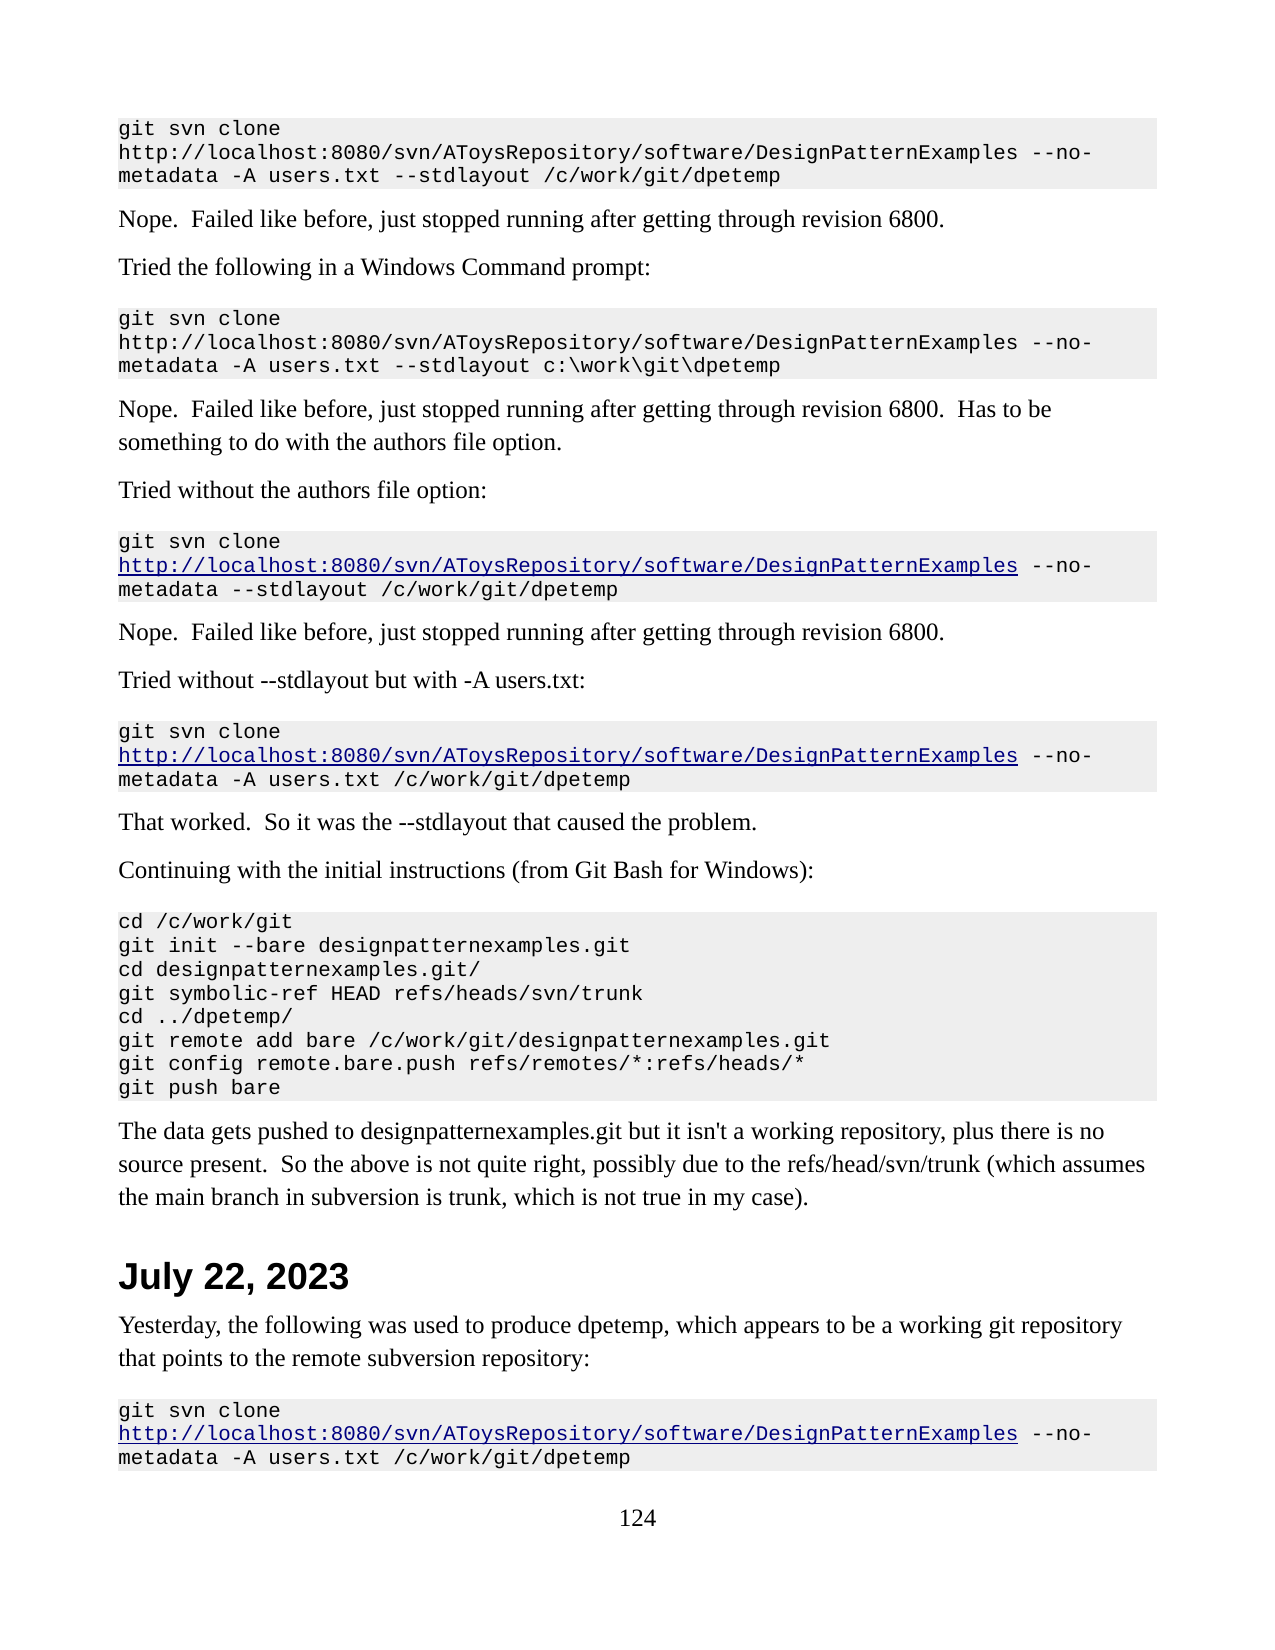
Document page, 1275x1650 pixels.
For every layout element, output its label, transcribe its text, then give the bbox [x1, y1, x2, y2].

text git svn clone http://localhost:8080/svn/AToysRepository/software/DesignPatternExamples --no-metadata --stdlayout /c/work/git/dpetemp [118, 531, 1157, 602]
text cd designpatternexamples.git/ [118, 959, 1157, 982]
text git svn clone http://localhost:8080/svn/AToysRepository/software/DesignPatternExamples --no-metadata -A users.txt /c/work/git/dpetemp [118, 721, 1157, 792]
text Tried the following in a Windows Command prompt: [118, 252, 1157, 280]
text git init --bare designpatternexamples.git [118, 935, 1157, 959]
text Continuing with the initial instructions (from Git Bash for Windows): [118, 855, 1157, 884]
text git svn clone http://localhost:8080/svn/AToysRepository/software/DesignPatternExamples --no-metadata -A users.txt --stdlayout c:\work\git\dpetemp [118, 308, 1157, 379]
text The data gets pushed to designpatternexamples.git but it isn't a working repository, plus there is no source present. So the above is not quite right, possibly due to the refs/head/svn/trunk (which assumes the main branch in subversion is trunk, which is not true in my case). [118, 1116, 1157, 1211]
text git svn clone http://localhost:8080/svn/AToysRepository/software/DesignPatternExamples --no-metadata -A users.txt /c/work/git/dpetemp [118, 1399, 1157, 1471]
text Nope. Failed like before, just stopped running after getting through revision 6800. [118, 617, 1157, 646]
text Tried without --stdlayout but with -A users.txt: [118, 665, 1157, 694]
text git symbolic-ref HEAD refs/heads/svn/trunk [118, 982, 1157, 1006]
text Nope. Failed like before, just stopped running after getting through revision 6800. [118, 204, 1157, 233]
text cd ../dpetemp/ [118, 1006, 1157, 1030]
subtitle July 22, 2023 [118, 1254, 1157, 1297]
text Yesterday, the following was used to produce dpetemp, which appears to be a working git repository that points to the remote subversion repository: [118, 1310, 1157, 1372]
text Tried without the authors file option: [118, 475, 1157, 503]
text That worked. So it was the --stdlayout that caused the problem. [118, 807, 1157, 836]
text cd /c/work/git [118, 912, 1157, 935]
text git config remote.bare.push refs/remotes/*:refs/heads/* [118, 1053, 1157, 1077]
text git svn clone http://localhost:8080/svn/AToysRepository/software/DesignPatternExamples --no-metadata -A users.txt --stdlayout /c/work/git/dpetemp [118, 118, 1157, 189]
text Nope. Failed like before, just stopped running after getting through revision 6800. Has to be something to do with the authors file option. [118, 394, 1157, 456]
text git remote add bare /c/work/git/designpatternexamples.git [118, 1030, 1157, 1053]
text git push bare [118, 1077, 1157, 1101]
